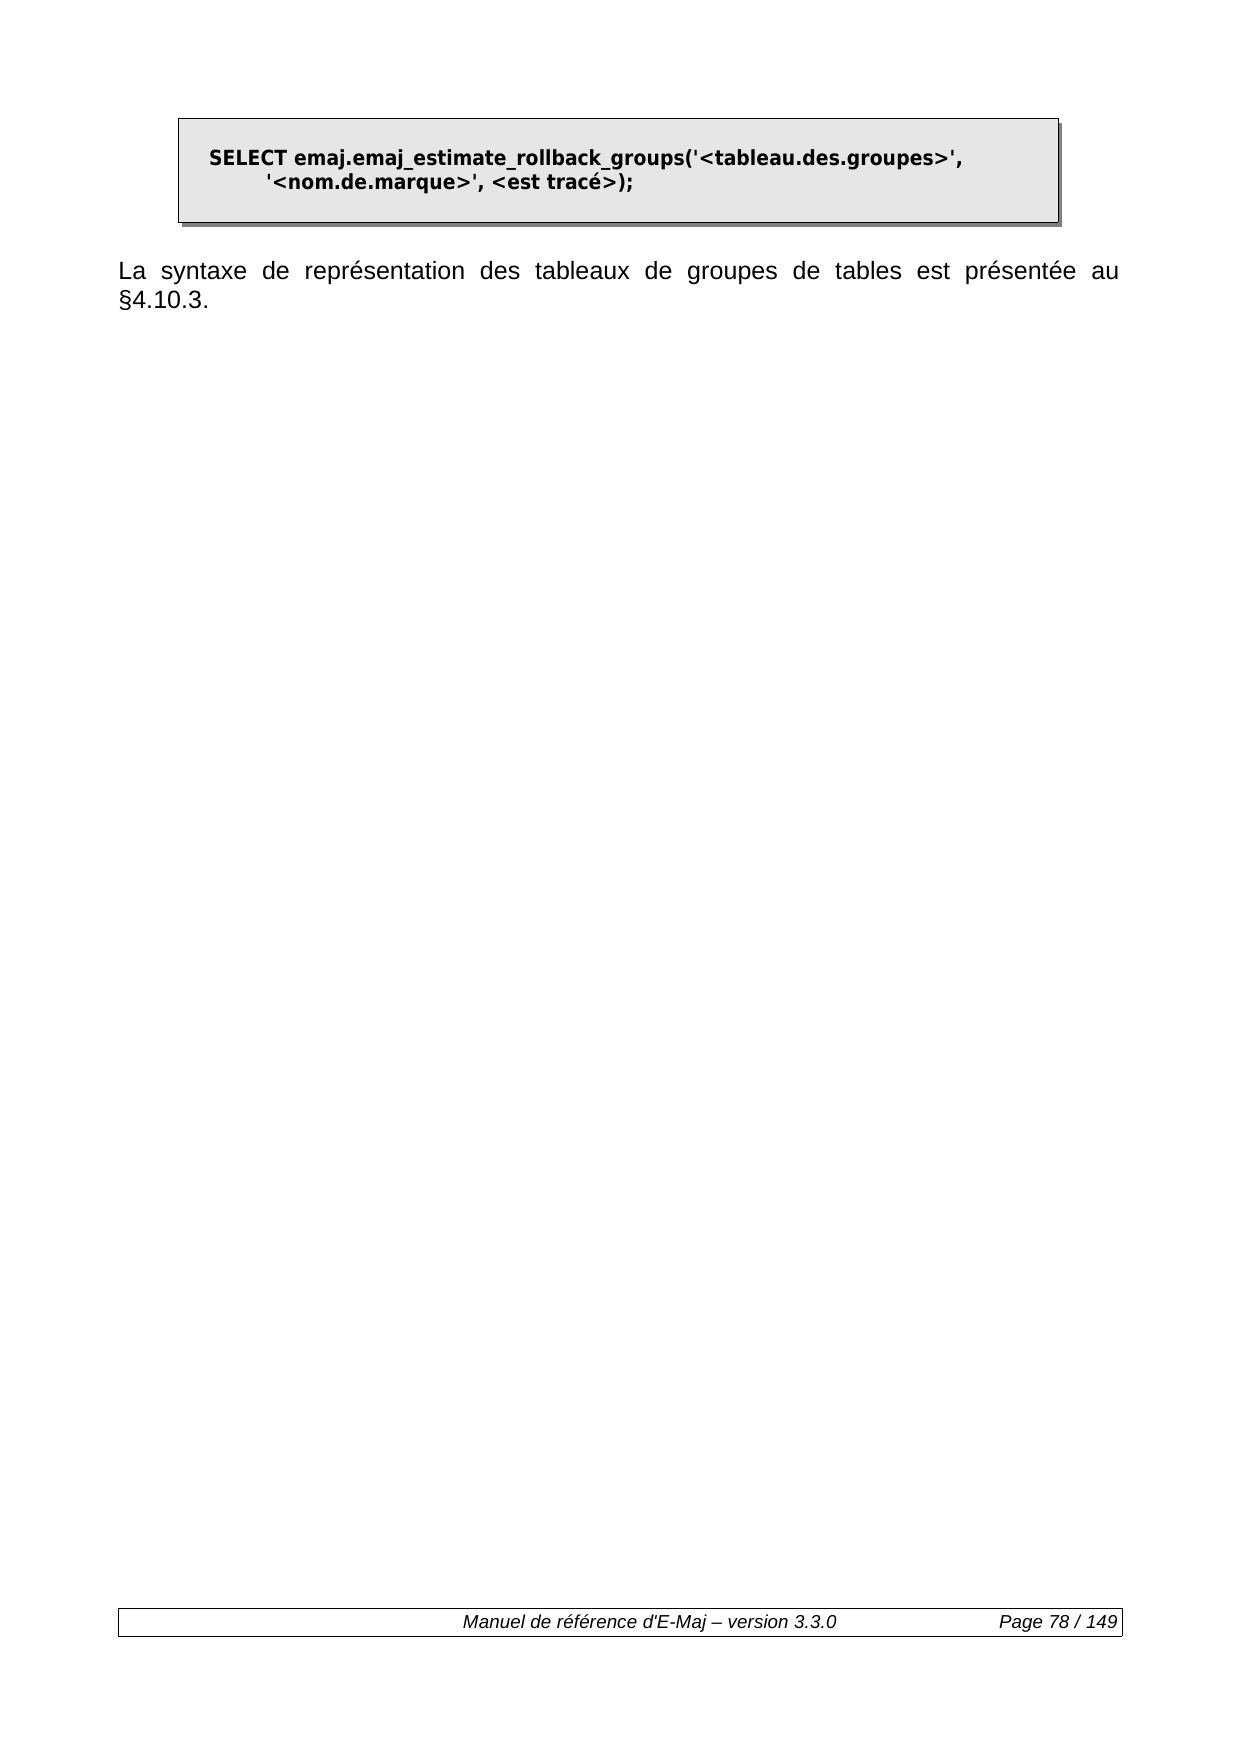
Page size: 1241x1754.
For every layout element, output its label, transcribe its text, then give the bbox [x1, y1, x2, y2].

text '<nom.de.marque>', <est tracé>); [179, 167, 1058, 192]
text La syntaxe de représentation des tableaux de groupes de tables est présentée au §4.10.3. [118, 256, 1122, 314]
text SELECT emaj.emaj_estimate_rollback_groups('<tableau.des.groupes>', [179, 143, 1058, 167]
